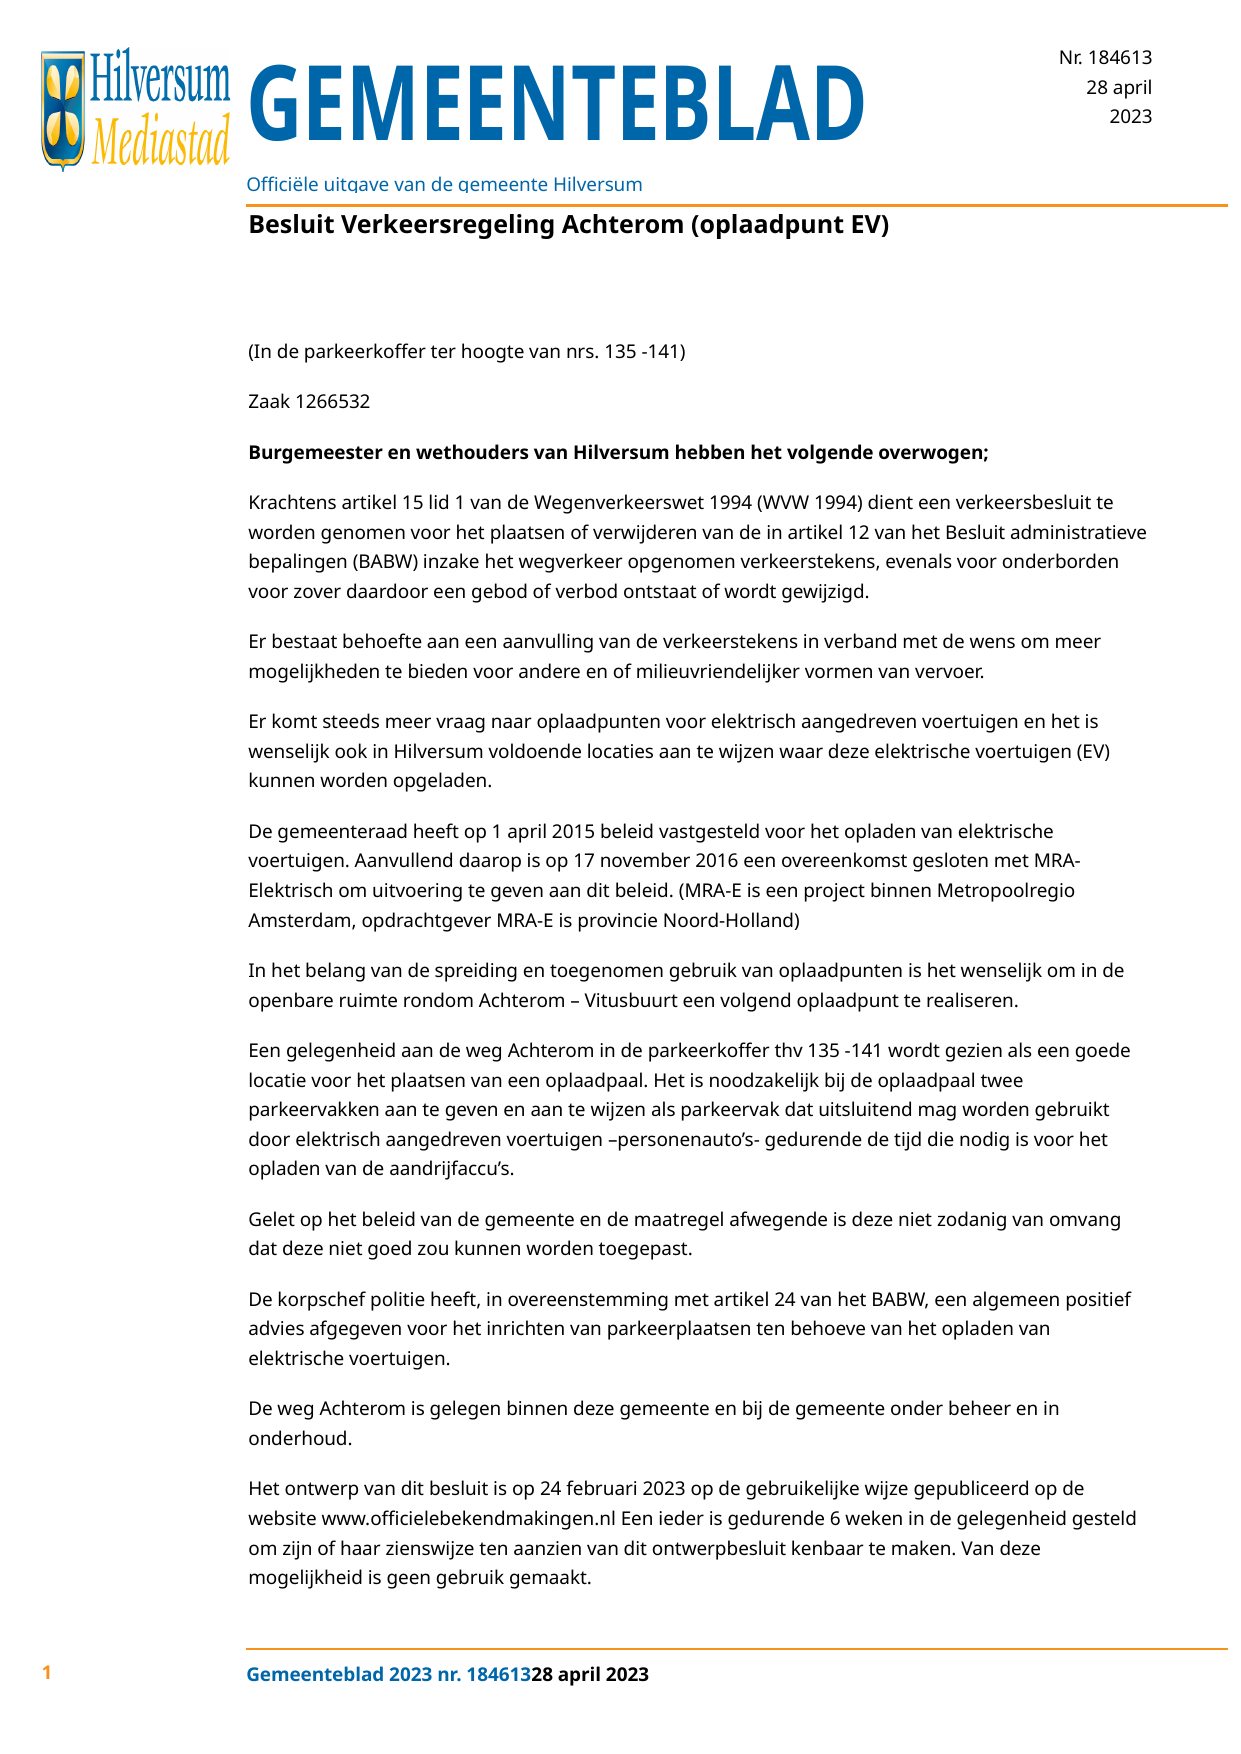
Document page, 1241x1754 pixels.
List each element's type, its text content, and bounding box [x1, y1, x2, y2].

text De gemeenteraad heeft op 1 april 2015 beleid vastgesteld voor het opladen van elektrische voertuigen. Aanvullend daarop is op 17 november 2016 een overeenkomst gesloten met MRA-Elektrisch om uitvoering te geven aan dit beleid. (MRA-E is een project binnen Metropoolregio Amsterdam, opdrachtgever MRA-E is provincie Noord-Holland) [248, 818, 1152, 932]
text Er bestaat behoefte aan een aanvulling van de verkeerstekens in verband met de wens om meer mogelijkheden te bieden voor andere en of milieuvriendelijker vormen van vervoer. [248, 628, 1152, 684]
text Er komt steeds meer vraag naar oplaadpunten voor elektrisch aangedreven voertuigen en het is wenselijk ook in Hilversum voldoende locaties aan te wijzen waar deze elektrische voertuigen (EV) kunnen worden opgeladen. [248, 708, 1152, 793]
text De korpschef politie heeft, in overeenstemming met artikel 24 van het BABW, een algemeen positief advies afgegeven voor het inrichten van parkeerplaatsen ten behoeve van het opladen van elektrische voertuigen. [248, 1286, 1152, 1371]
text Het ontwerp van dit besluit is op 24 februari 2023 op de gebruikelijke wijze gepubliceerd op de website www.officielebekendmakingen.nl Een ieder is gedurende 6 weken in de gelegenheid gesteld om zijn of haar zienswijze ten aanzien van dit ontwerpbesluit kenbaar te maken. Van deze mogelijkheid is geen gebruik gemaakt. [248, 1476, 1152, 1590]
text Een gelegenheid aan de weg Achterom in de parkeerkoffer thv 135 -141 wordt gezien als een goede locatie voor het plaatsen van een oplaadpaal. Het is noodzakelijk bij de oplaadpaal twee parkeervakken aan te geven en aan te wijzen als parkeervak dat uitsluitend mag worden gebruikt door elektrisch aangedreven voertuigen –personenauto’s- gedurende de tijd die nodig is voor het opladen van de aandrijfaccu’s. [248, 1037, 1152, 1181]
text Gelet op het beleid van de gemeente en de maatregel afwegende is deze niet zodanig van omvang dat deze niet goed zou kunnen worden toegepast. [248, 1206, 1152, 1261]
text Krachtens artikel 15 lid 1 van de Wegenverkeerswet 1994 (WVW 1994) dient een verkeersbesluit te worden genomen voor het plaatsen of verwijderen van de in artikel 12 van het Besluit administratieve bepalingen (BABW) inzake het wegverkeer opgenomen verkeerstekens, evenals voor onderborden voor zover daardoor een gebod of verbod ontstaat of wordt gewijzigd. [248, 489, 1152, 604]
text (In de parkeerkoffer ter hoogte van nrs. 135 -141) [248, 338, 1152, 364]
text Zaak 1266532 [248, 388, 1152, 414]
picture [41, 47, 231, 172]
text Burgemeester en wethouders van Hilversum hebben het volgende overwogen; [248, 439, 1152, 464]
text De weg Achterom is gelegen binnen deze gemeente en bij de gemeente onder beheer en in onderhoud. [248, 1396, 1152, 1451]
text In het belang van de spreiding en toegenomen gebruik van oplaadpunten is het wenselijk om in de openbare ruimte rondom Achterom – Vitusbuurt een volgend oplaadpunt te realiseren. [248, 957, 1152, 1012]
text Besluit Verkeersregeling Achterom (oplaadpunt EV) [248, 207, 1152, 241]
